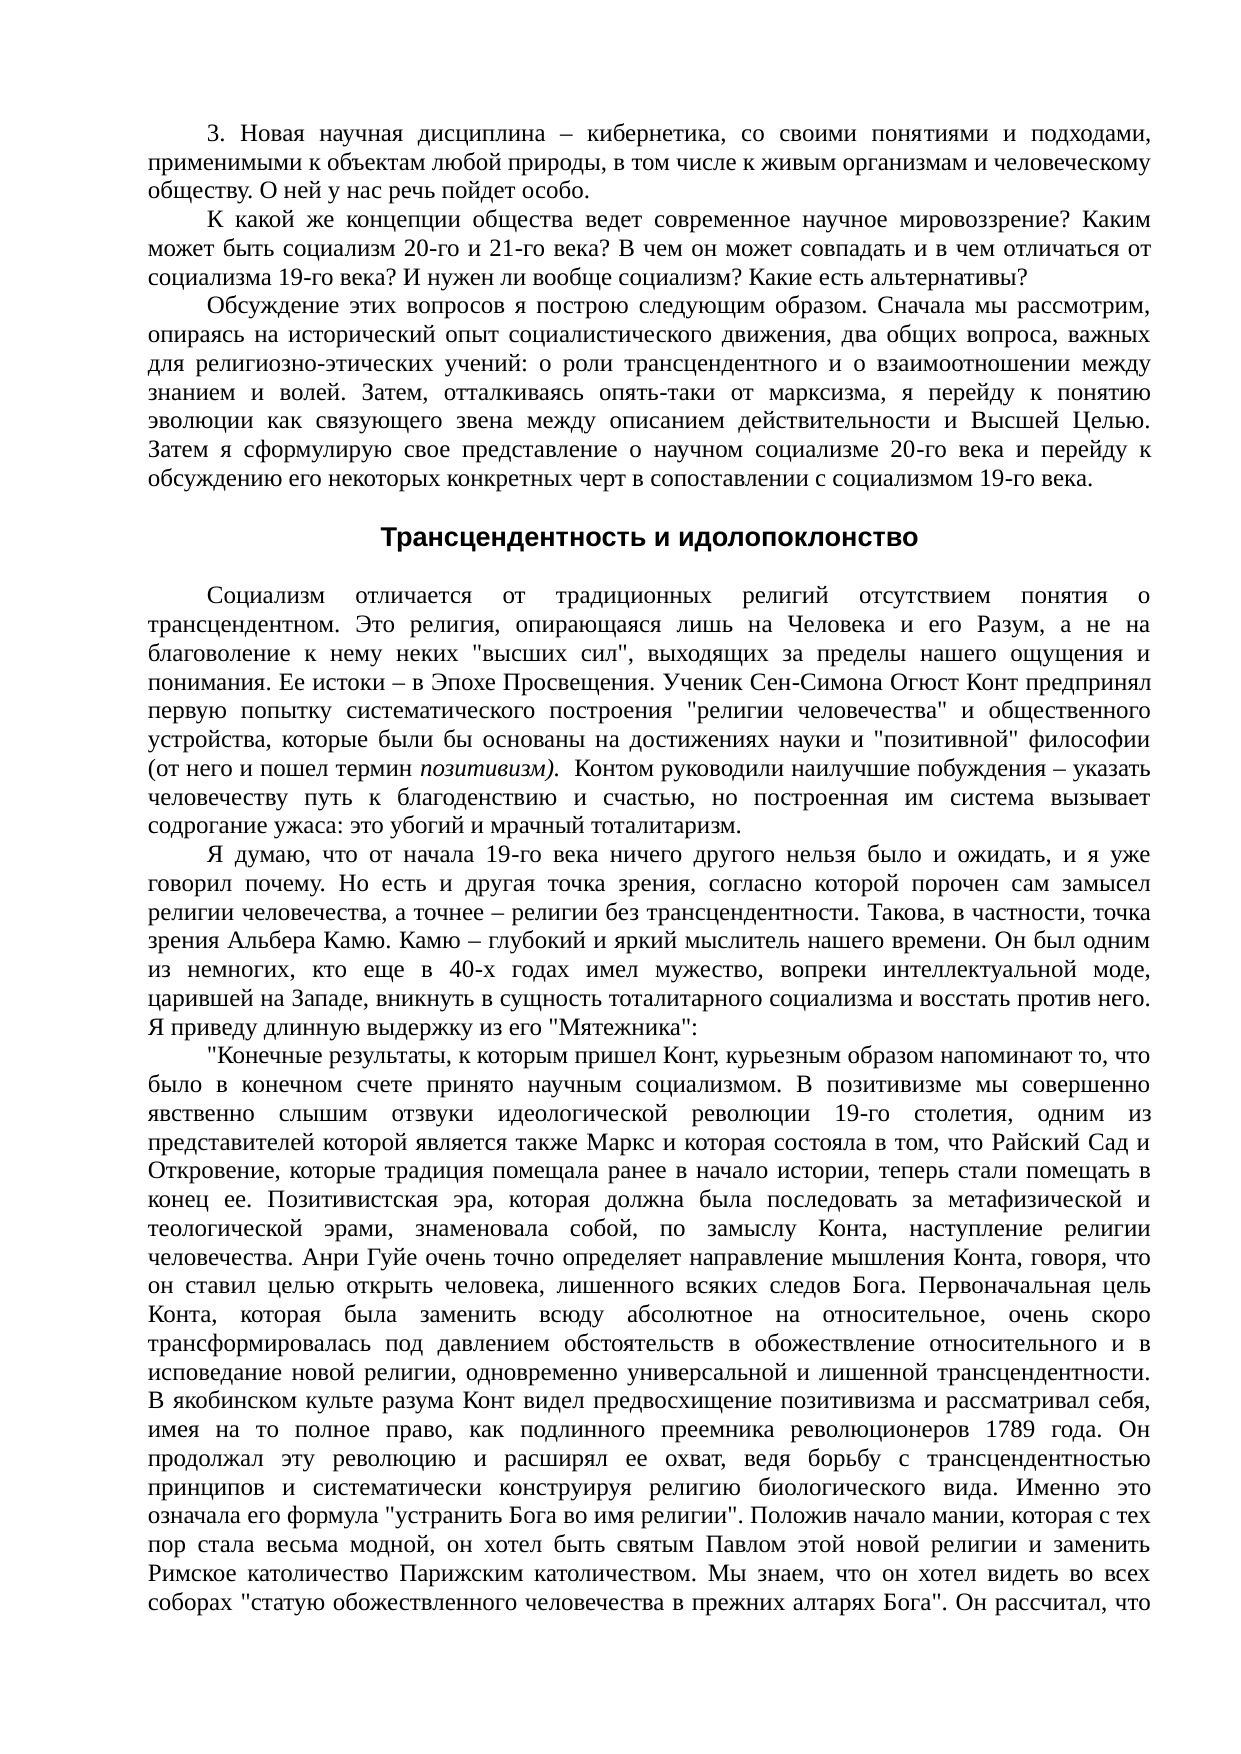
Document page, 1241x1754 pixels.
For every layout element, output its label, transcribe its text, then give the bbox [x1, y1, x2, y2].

text "Конечные результаты, к которым пришел Конт, курьезным образом напоминают то, что было в конечном счете принято научным социализмом. В позитивизме мы совершенно явственно слышим отзвуки идеологической революции 19‑го столетия, одним из представителей которой является также Маркс и которая состояла в том, что Райский Сад и Откровение, которые традиция помещала ранее в начало истории, теперь стали помещать в конец ее. Позитивистская эра, которая должна была последовать за метафизической и теологической эрами, знаменовала собой, по замыслу Конта, наступление религии человечества. Анри Гуйе очень точно определяет направление мышления Конта, говоря, что он ставил целью открыть человека, лишенного всяких следов Бога. Первоначальная цель Конта, которая была заменить всюду абсолютное на относительное, очень скоро трансформировалась под давлением обстоятельств в обожествление относительного и в исповедание новой религии, одновременно универсальной и лишенной трансцендентности. В якобинском культе разума Конт видел предвосхищение позитивизма и рассматривал себя, имея на то полное право, как подлинного преемника революционеров 1789 года. Он продолжал эту революцию и расширял ее охват, ведя борьбу с трансцендентностью принципов и систематически конструируя религию биологического вида. Именно это означала его формула "устранить Бога во имя религии". Положив начало мании, которая с тех пор стала весьма модной, он хотел быть святым Павлом этой новой религии и заменить Римское католичество Парижским католичеством. Мы знаем, что он хотел видеть во всех соборах "статую обожествленного человечества в прежних алтарях Бога". Он рассчитал, что [148, 1041, 1152, 1616]
text Я думаю, что от начала 19‑го века ничего другого нельзя было и ожидать, и я уже говорил почему. Но есть и другая точка зрения, согласно которой порочен сам замысел религии человечества, а точнее – религии без трансцендентности. Такова, в частности, точка зрения Альбера Камю. Камю – глубокий и яркий мыслитель нашего времени. Он был одним из немногих, кто еще в 40‑х годах имел мужество, вопреки интеллектуальной моде, царившей на Западе, вникнуть в сущность тоталитарного социализма и восстать против него. Я приведу длинную выдержку из его "Мятежника": [148, 839, 1152, 1041]
text Социализм отличается от традиционных религий отсутствием понятия о трансцендентном. Это религия, опирающаяся лишь на Человека и его Разум, а не на благоволение к нему неких "высших сил", выходящих за пределы нашего ощущения и понимания. Ее истоки – в Эпохе Просвещения. Ученик Сен‑Симона Огюст Конт предпринял первую попытку системати­ческого построения "религии человечества" и общественного устройства, которые были бы основаны на достижениях науки и "позитивной" философии (от него и пошел термин позитивизм). Контом руководили наилучшие побуждения – указать человечеству путь к благоденствию и счастью, но построенная им система вызывает содрогание ужаса: это убогий и мрачный тоталитаризм. [148, 581, 1152, 839]
text 3. Новая научная дисциплина – кибернетика, со своими поня­тиями и подходами, применимыми к объектам любой природы, в том числе к живым организмам и человеческому обществу. О ней у нас речь пойдет особо. [148, 118, 1152, 204]
text Обсуждение этих вопросов я построю следующим образом. Сначала мы рассмотрим, опираясь на исторический опыт социалистического движения, два общих вопроса, важных для религиозно‑этических учений: о роли трансцендентного и о взаимоотношении между знанием и волей. Затем, отталкиваясь опять‑таки от марксизма, я перейду к понятию эволюции как связующего звена между описанием действительности и Высшей Целью. Затем я сформулирую свое представление о научном социализме 20‑го века и перейду к обсуждению его некоторых конкретных черт в сопоставлении с социализмом 19‑го века. [148, 291, 1152, 492]
text К какой же концепции общества ведет современное научное мировоззрение? Каким может быть социализм 20‑го и 21‑го века? В чем он может совпадать и в чем отличаться от социализ­ма 19‑го века? И нужен ли вообще социализм? Какие есть аль­тернативы? [148, 204, 1152, 291]
subtitle Трансцендентность и идолопоклонство [148, 521, 1152, 552]
